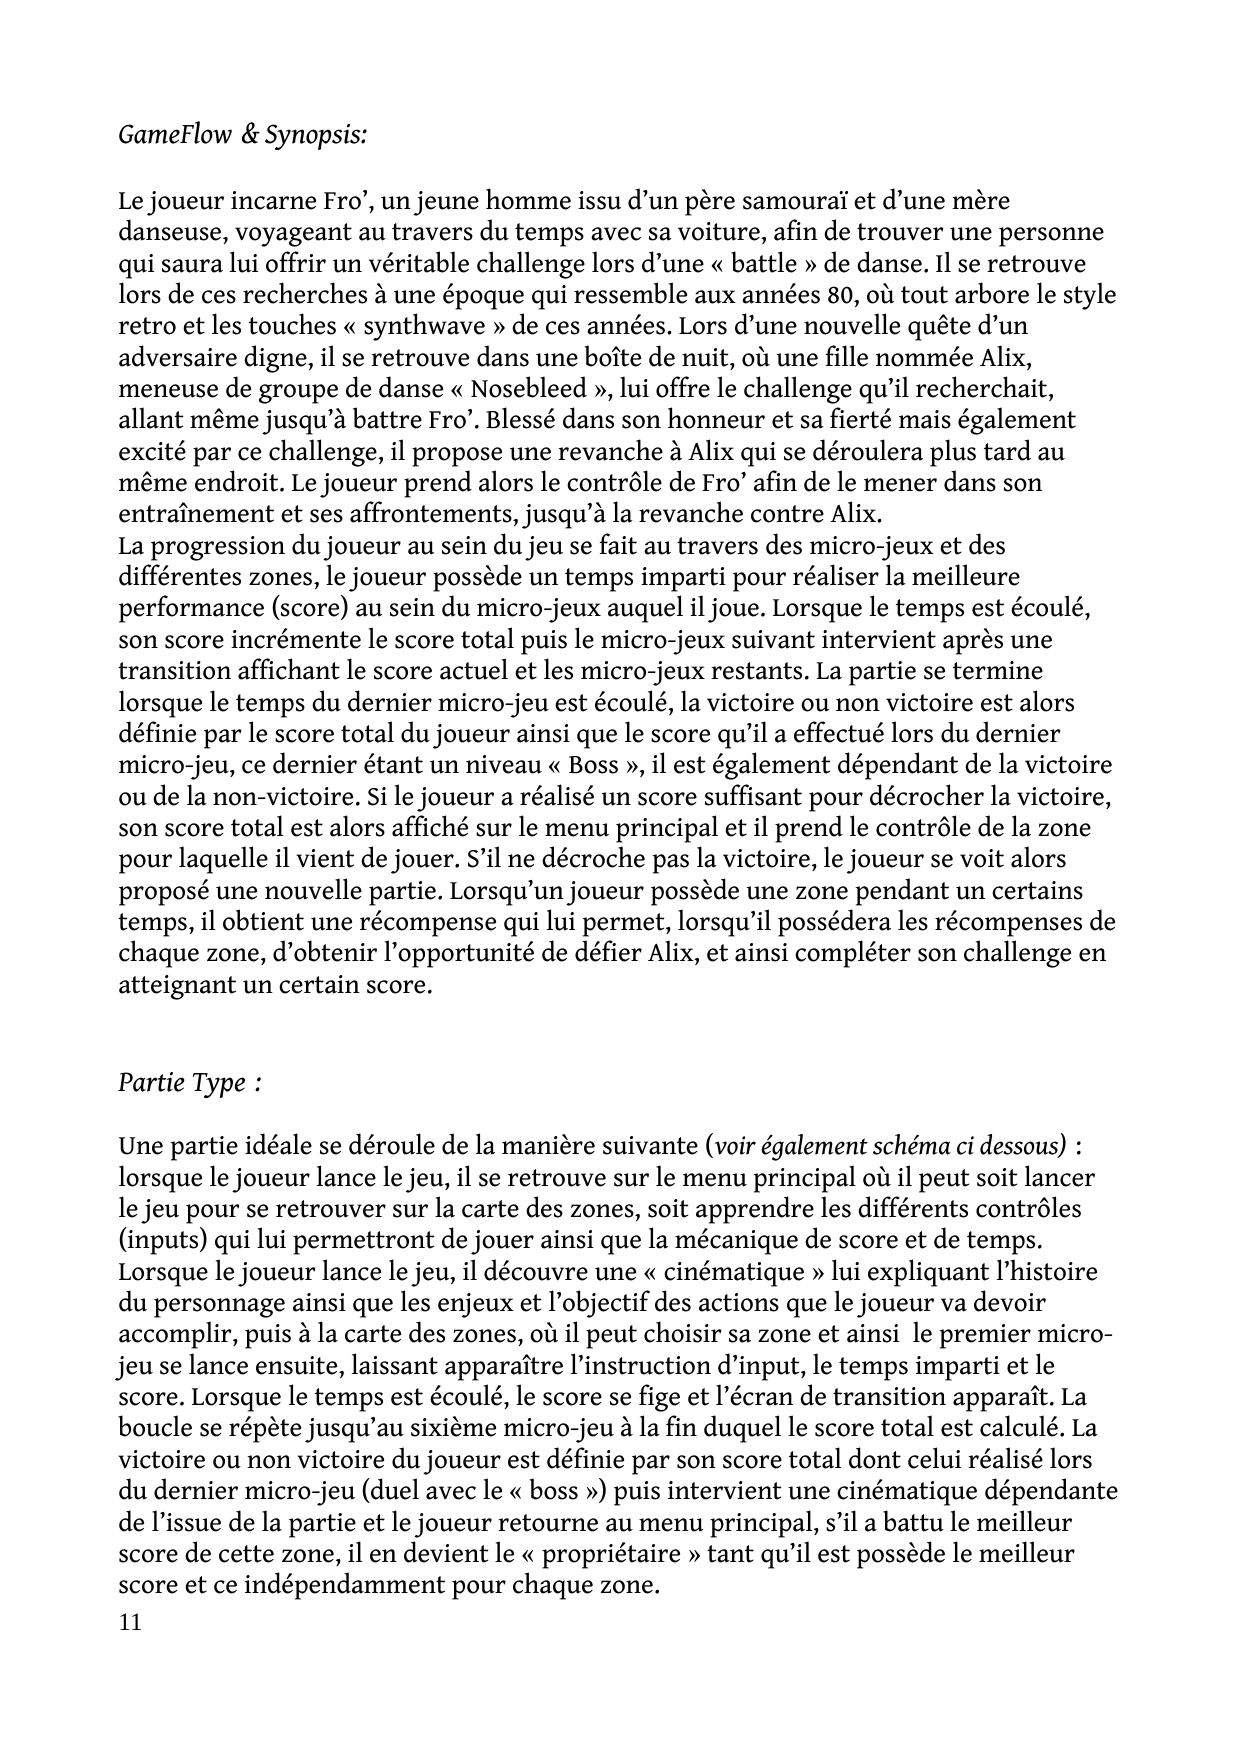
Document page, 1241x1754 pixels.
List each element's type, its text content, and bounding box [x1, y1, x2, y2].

text Partie Type : [118, 1066, 1122, 1100]
text GameFlow & Synopsis: [118, 118, 1122, 152]
text La progression du joueur au sein du jeu se fait au travers des micro-jeux et des différentes zones, le joueur possède un temps imparti pour réaliser la meilleure performance (score) au sein du micro-jeux auquel il joue. Lorsque le temps est écoulé, son score incrémente le score total puis le micro-jeux suivant intervient après une transition affichant le score actuel et les micro-jeux restants. La partie se termine lorsque le temps du dernier micro-jeu est écoulé, la victoire ou non victoire est alors définie par le score total du joueur ainsi que le score qu’il a effectué lors du dernier micro-jeu, ce dernier étant un niveau « Boss », il est également dépendant de la victoire ou de la non-victoire. Si le joueur a réalisé un score suffisant pour décrocher la victoire, son score total est alors affiché sur le menu principal et il prend le contrôle de la zone pour laquelle il vient de jouer. S’il ne décroche pas la victoire, le joueur se voit alors proposé une nouvelle partie. Lorsqu’un joueur possède une zone pendant un certains temps, il obtient une récompense qui lui permet, lorsqu’il possédera les récompenses de chaque zone, d’obtenir l’opportunité de défier Alix, et ainsi compléter son challenge en atteignant un certain score. [118, 531, 1122, 1001]
text Le joueur incarne Fro’, un jeune homme issu d’un père samouraï et d’une mère danseuse, voyageant au travers du temps avec sa voiture, afin de trouver une personne qui saura lui offrir un véritable challenge lors d’une « battle » de danse. Il se retrouve lors de ces recherches à une époque qui ressemble aux années 80, où tout arbore le style retro et les touches « synthwave » de ces années. Lors d’une nouvelle quête d’un adversaire digne, il se retrouve dans une boîte de nuit, où une fille nommée Alix, meneuse de groupe de danse « Nosebleed », lui offre le challenge qu’il recherchait, allant même jusqu’à battre Fro’. Blessé dans son honneur et sa fierté mais également excité par ce challenge, il propose une revanche à Alix qui se déroulera plus tard au même endroit. Le joueur prend alors le contrôle de Fro’ afin de le mener dans son entraînement et ses affrontements, jusqu’à la revanche contre Alix. [118, 186, 1122, 531]
text Lorsque le joueur lance le jeu, il découvre une « cinématique » lui expliquant l’histoire du personnage ainsi que les enjeux et l’objectif des actions que le joueur va devoir accomplir, puis à la carte des zones, où il peut choisir sa zone et ainsi le premier micro-jeu se lance ensuite, laissant apparaître l’instruction d’input, le temps imparti et le score. Lorsque le temps est écoulé, le score se fige et l’écran de transition apparaît. La boucle se répète jusqu’au sixième micro-jeu à la fin duquel le score total est calculé. La victoire ou non victoire du joueur est définie par son score total dont celui réalisé lors du dernier micro-jeu (duel avec le « boss ») puis intervient une cinématique dépendante de l’issue de la partie et le joueur retourne au menu principal, s’il a battu le meilleur score de cette zone, il en devient le « propriétaire » tant qu’il est possède le meilleur score et ce indépendamment pour chaque zone. [118, 1256, 1122, 1601]
text Une partie idéale se déroule de la manière suivante (voir également schéma ci dessous) : lorsque le joueur lance le jeu, il se retrouve sur le menu principal où il peut soit lancer le jeu pour se retrouver sur la carte des zones, soit apprendre les différents contrôles (inputs) qui lui permettront de jouer ainsi que la mécanique de score et de temps. [118, 1131, 1122, 1256]
